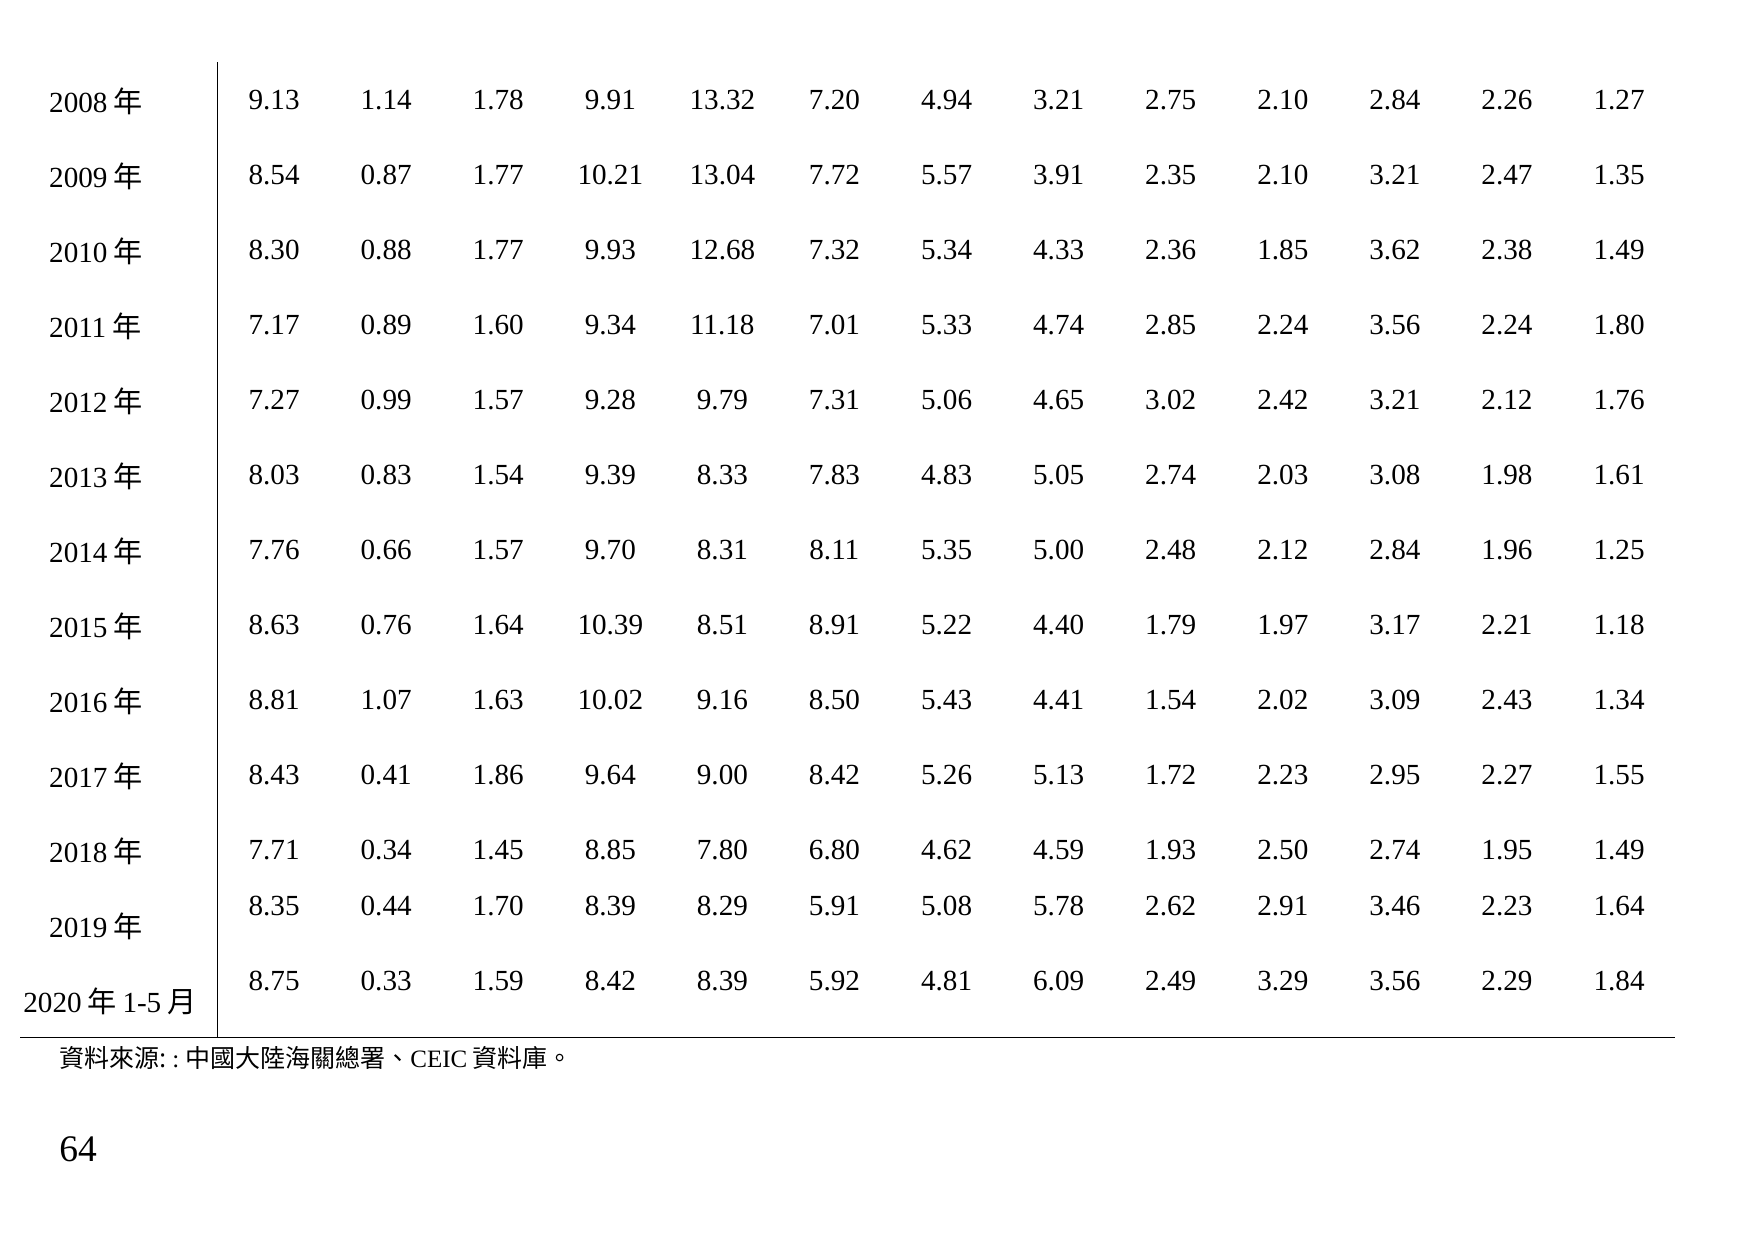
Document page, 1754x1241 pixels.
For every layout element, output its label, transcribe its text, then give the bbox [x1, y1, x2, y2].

table_cell 1.64 [1563, 887, 1675, 962]
table_cell 10.02 [554, 662, 666, 737]
table_cell 2.84 [1339, 512, 1451, 587]
table_cell 8.29 [666, 887, 778, 962]
table_cell 2.03 [1226, 437, 1338, 512]
table_cell 7.17 [218, 287, 330, 362]
table_cell 2.10 [1226, 137, 1338, 212]
table_cell 2017年 [20, 737, 217, 812]
table_cell 2.85 [1114, 287, 1226, 362]
table_cell 1.61 [1563, 437, 1675, 512]
table_cell 2.43 [1451, 662, 1563, 737]
table_cell 9.28 [554, 362, 666, 437]
table_cell 8.63 [218, 587, 330, 662]
table_cell 1.57 [442, 362, 554, 437]
table_cell 1.54 [442, 437, 554, 512]
table_cell 12.68 [666, 212, 778, 287]
table_cell 8.81 [218, 662, 330, 737]
table_cell 9.64 [554, 737, 666, 812]
table_cell 9.91 [554, 62, 666, 137]
table_cell 1.64 [442, 587, 554, 662]
table_cell 5.43 [890, 662, 1002, 737]
table_cell 9.70 [554, 512, 666, 587]
table_cell 5.92 [778, 962, 890, 1037]
table_cell 1.07 [330, 662, 442, 737]
table_cell 2.26 [1451, 62, 1563, 137]
table_cell 4.65 [1002, 362, 1114, 437]
table_cell 11.18 [666, 287, 778, 362]
table_cell 13.32 [666, 62, 778, 137]
table_cell 7.72 [778, 137, 890, 212]
table_cell 3.29 [1226, 962, 1338, 1037]
table_cell 8.42 [778, 737, 890, 812]
table_cell 1.54 [1114, 662, 1226, 737]
table_cell 7.76 [218, 512, 330, 587]
table_cell 5.91 [778, 887, 890, 962]
table_cell 1.97 [1226, 587, 1338, 662]
table_cell 2.47 [1451, 137, 1563, 212]
table_cell 8.39 [554, 887, 666, 962]
table_cell 3.46 [1339, 887, 1451, 962]
table_cell 7.31 [778, 362, 890, 437]
table_cell 1.77 [442, 137, 554, 212]
table_cell 1.35 [1563, 137, 1675, 212]
table_cell 7.27 [218, 362, 330, 437]
table_cell 5.13 [1002, 737, 1114, 812]
table_cell 9.79 [666, 362, 778, 437]
table_cell 8.75 [218, 962, 330, 1037]
table_cell 3.08 [1339, 437, 1451, 512]
table_cell 3.21 [1339, 362, 1451, 437]
table_cell 1.59 [442, 962, 554, 1037]
table_cell 5.57 [890, 137, 1002, 212]
table_cell 1.78 [442, 62, 554, 137]
table_cell 4.41 [1002, 662, 1114, 737]
table_cell 10.21 [554, 137, 666, 212]
table_cell 2009年 [20, 137, 217, 212]
table_cell 2.29 [1451, 962, 1563, 1037]
table_cell 8.51 [666, 587, 778, 662]
table_cell 4.40 [1002, 587, 1114, 662]
table_cell 8.54 [218, 137, 330, 212]
table_cell 7.83 [778, 437, 890, 512]
table_cell 4.83 [890, 437, 1002, 512]
table_cell 8.33 [666, 437, 778, 512]
table_cell 2.12 [1226, 512, 1338, 587]
text 資料來源: : 中國大陸海關總署、CEIC資料庫。 [59, 1038, 1636, 1076]
table_cell 8.43 [218, 737, 330, 812]
table_cell 0.76 [330, 587, 442, 662]
table_cell 3.17 [1339, 587, 1451, 662]
table_cell 1.76 [1563, 362, 1675, 437]
table_cell 0.89 [330, 287, 442, 362]
table_cell 5.34 [890, 212, 1002, 287]
table_cell 1.93 [1114, 812, 1226, 887]
table_cell 0.33 [330, 962, 442, 1037]
table_cell 9.34 [554, 287, 666, 362]
table_cell 13.04 [666, 137, 778, 212]
table_cell 7.71 [218, 812, 330, 887]
table_cell 3.02 [1114, 362, 1226, 437]
table_cell 2.02 [1226, 662, 1338, 737]
table_cell 2.23 [1226, 737, 1338, 812]
table_cell 2.49 [1114, 962, 1226, 1037]
table_cell 2008年 [20, 62, 217, 137]
table_cell 5.26 [890, 737, 1002, 812]
table_cell 4.62 [890, 812, 1002, 887]
table_cell 8.85 [554, 812, 666, 887]
table_cell 2.95 [1339, 737, 1451, 812]
table_cell 5.00 [1002, 512, 1114, 587]
table_cell 1.14 [330, 62, 442, 137]
table_cell 4.74 [1002, 287, 1114, 362]
table_cell 1.57 [442, 512, 554, 587]
table_cell 0.44 [330, 887, 442, 962]
table_cell 2.75 [1114, 62, 1226, 137]
table_cell 2016年 [20, 662, 217, 737]
table_cell 2.74 [1339, 812, 1451, 887]
table_cell 3.56 [1339, 962, 1451, 1037]
table_cell 2.91 [1226, 887, 1338, 962]
table_cell 1.72 [1114, 737, 1226, 812]
table_cell 2.35 [1114, 137, 1226, 212]
table_cell 1.49 [1563, 812, 1675, 887]
table_cell 6.80 [778, 812, 890, 887]
table_cell 0.41 [330, 737, 442, 812]
table_cell 1.95 [1451, 812, 1563, 887]
table_cell 2.48 [1114, 512, 1226, 587]
table_cell 0.34 [330, 812, 442, 887]
table_cell 1.80 [1563, 287, 1675, 362]
table_cell 1.77 [442, 212, 554, 287]
table_cell 5.78 [1002, 887, 1114, 962]
table_cell 2018年 [20, 812, 217, 887]
table_cell 7.01 [778, 287, 890, 362]
table_cell 1.34 [1563, 662, 1675, 737]
table_cell 1.96 [1451, 512, 1563, 587]
table_cell 4.81 [890, 962, 1002, 1037]
table_cell 9.16 [666, 662, 778, 737]
table_cell 1.55 [1563, 737, 1675, 812]
table_cell 2015年 [20, 587, 217, 662]
table_cell 4.94 [890, 62, 1002, 137]
table_cell 5.08 [890, 887, 1002, 962]
table_cell 8.11 [778, 512, 890, 587]
table_cell 3.56 [1339, 287, 1451, 362]
table_cell 8.39 [666, 962, 778, 1037]
table_cell 2.42 [1226, 362, 1338, 437]
table_cell 2.27 [1451, 737, 1563, 812]
table_cell 3.21 [1339, 137, 1451, 212]
table_cell 5.05 [1002, 437, 1114, 512]
table_cell 5.35 [890, 512, 1002, 587]
table_cell 1.45 [442, 812, 554, 887]
table_cell 1.86 [442, 737, 554, 812]
table_cell 2.23 [1451, 887, 1563, 962]
table_cell 8.31 [666, 512, 778, 587]
table_cell 10.39 [554, 587, 666, 662]
table_cell 2.36 [1114, 212, 1226, 287]
table_cell 5.06 [890, 362, 1002, 437]
table_cell 8.03 [218, 437, 330, 512]
table_cell 7.32 [778, 212, 890, 287]
table_cell 1.79 [1114, 587, 1226, 662]
table_cell 0.99 [330, 362, 442, 437]
table_cell 1.60 [442, 287, 554, 362]
table_cell 8.50 [778, 662, 890, 737]
table_cell 9.00 [666, 737, 778, 812]
table_cell 7.80 [666, 812, 778, 887]
table_cell 1.98 [1451, 437, 1563, 512]
table_cell 2.12 [1451, 362, 1563, 437]
table_cell 2012年 [20, 362, 217, 437]
table_cell 2.50 [1226, 812, 1338, 887]
table_cell 0.88 [330, 212, 442, 287]
table_cell 8.35 [218, 887, 330, 962]
table_cell 4.59 [1002, 812, 1114, 887]
table_cell 2.24 [1451, 287, 1563, 362]
table_cell 3.91 [1002, 137, 1114, 212]
table_cell 2011年 [20, 287, 217, 362]
table_cell 2019年 [20, 887, 217, 962]
table_cell 2010年 [20, 212, 217, 287]
table_cell 2.10 [1226, 62, 1338, 137]
table_cell 1.85 [1226, 212, 1338, 287]
table_cell 3.09 [1339, 662, 1451, 737]
table_cell 8.91 [778, 587, 890, 662]
table_cell 2.74 [1114, 437, 1226, 512]
table_cell 0.66 [330, 512, 442, 587]
table_cell 2.62 [1114, 887, 1226, 962]
table_cell 6.09 [1002, 962, 1114, 1037]
table_cell 5.22 [890, 587, 1002, 662]
table_cell 1.84 [1563, 962, 1675, 1037]
table_cell 2.21 [1451, 587, 1563, 662]
table_cell 2013年 [20, 437, 217, 512]
table_cell 9.39 [554, 437, 666, 512]
table_cell 1.25 [1563, 512, 1675, 587]
table_cell 2.24 [1226, 287, 1338, 362]
table_cell 2014年 [20, 512, 217, 587]
table_cell 9.93 [554, 212, 666, 287]
table_cell 7.20 [778, 62, 890, 137]
table_cell 2.38 [1451, 212, 1563, 287]
table_cell 1.18 [1563, 587, 1675, 662]
table_cell 1.70 [442, 887, 554, 962]
table_cell 3.62 [1339, 212, 1451, 287]
table_cell 8.42 [554, 962, 666, 1037]
table_cell 3.21 [1002, 62, 1114, 137]
table_cell 2020年1-5月 [20, 962, 217, 1037]
table_cell 1.49 [1563, 212, 1675, 287]
table_cell 5.33 [890, 287, 1002, 362]
table_cell 8.30 [218, 212, 330, 287]
table_cell 9.13 [218, 62, 330, 137]
table_cell 1.63 [442, 662, 554, 737]
table_cell 4.33 [1002, 212, 1114, 287]
table_cell 0.83 [330, 437, 442, 512]
table_cell 2.84 [1339, 62, 1451, 137]
table_cell 1.27 [1563, 62, 1675, 137]
table_cell 0.87 [330, 137, 442, 212]
